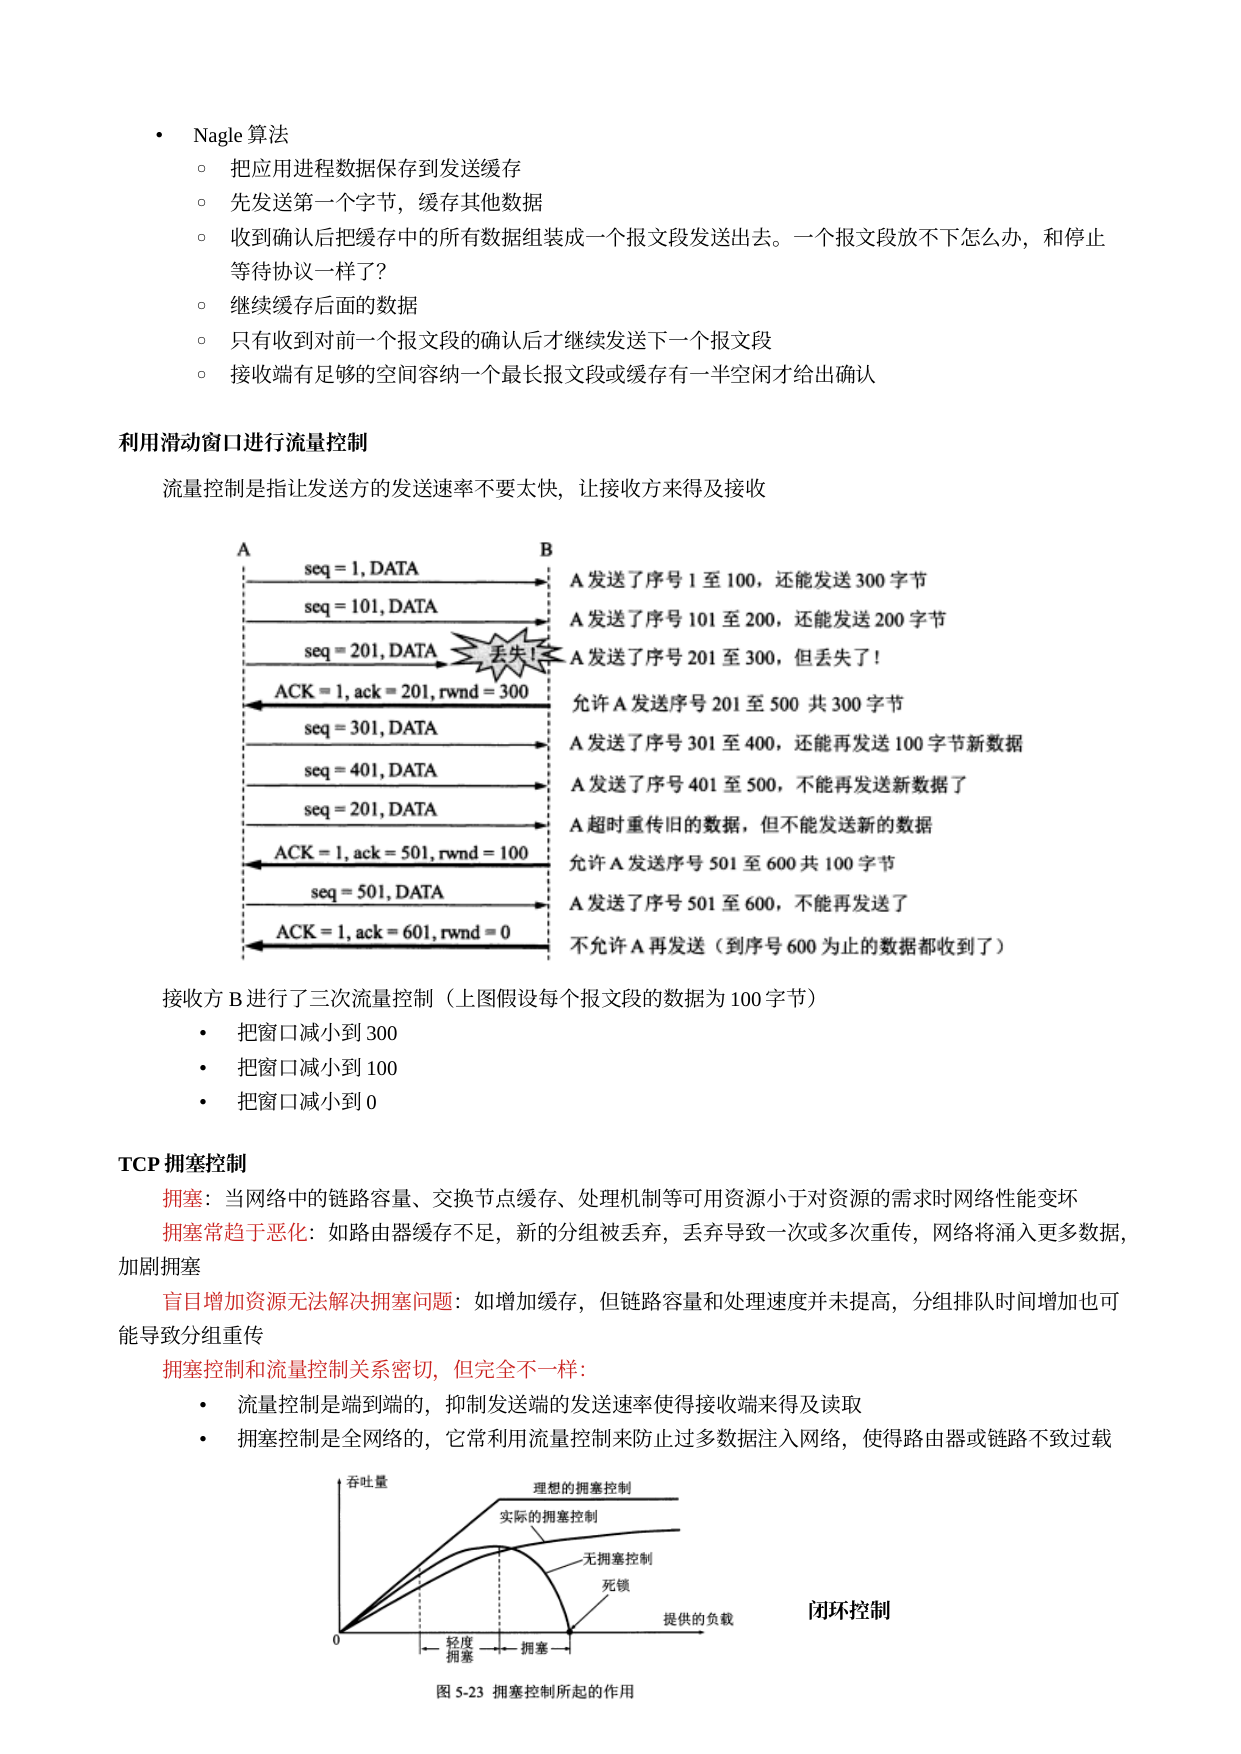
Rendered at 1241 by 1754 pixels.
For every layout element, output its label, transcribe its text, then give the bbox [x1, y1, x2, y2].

list 把应用进程数据保存到发送缓存 [193, 152, 1122, 182]
list 把窗口减小到100 [199, 1051, 1122, 1081]
text 拥塞常趋于恶化：如路由器缓存不足，新的分组被丢弃，丢弃导致一次或多次重传，网络将涌入更多数据，加剧拥塞 [118, 1216, 1122, 1281]
text [118, 1595, 300, 1625]
list 收到确认后把缓存中的所有数据组装成一个报文段发送出去。一个报文段放不下怎么办，和停止等待协议一样了？ [193, 221, 1122, 286]
list Nagle算法 [156, 118, 1122, 148]
list 把窗口减小到0 [199, 1086, 1122, 1116]
text 拥塞：当网络中的链路容量、交换节点缓存、处理机制等可用资源小于对资源的需求时网络性能变坏 [118, 1182, 1122, 1212]
text 闭环控制 [808, 1595, 1122, 1625]
list 拥塞控制是全网络的，它常利用流量控制来防止过多数据注入网络，使得路由器或链路不致过载 [199, 1423, 1122, 1452]
text 拥塞控制和流量控制关系密切，但完全不一样： [118, 1354, 1122, 1384]
list 接收端有足够的空间容纳一个最长报文段或缓存有一半空闲才给出确认 [193, 359, 1122, 389]
list 继续缓存后面的数据 [193, 290, 1122, 320]
list 先发送第一个字节，缓存其他数据 [193, 187, 1122, 217]
list 只有收到对前一个报文段的确认后才继续发送下一个报文段 [193, 324, 1122, 354]
text 流量控制是指让发送方的发送速率不要太快，让接收方来得及接收 [118, 473, 1122, 503]
text TCP拥塞控制 [118, 1148, 1122, 1177]
text 接收方B进行了三次流量控制（上图假设每个报文段的数据为100字节） [118, 982, 1122, 1012]
text 利用滑动窗口进行流量控制 [118, 427, 1122, 457]
picture [199, 527, 1042, 973]
list 流量控制是端到端的，抑制发送端的发送速率使得接收端来得及读取 [199, 1388, 1122, 1418]
list 把窗口减小到300 [199, 1017, 1122, 1047]
text 盲目增加资源无法解决拥塞问题：如增加缓存，但链路容量和处理速度并未提高，分组排队时间增加也可能导致分组重传 [118, 1285, 1122, 1349]
picture [300, 1462, 808, 1710]
